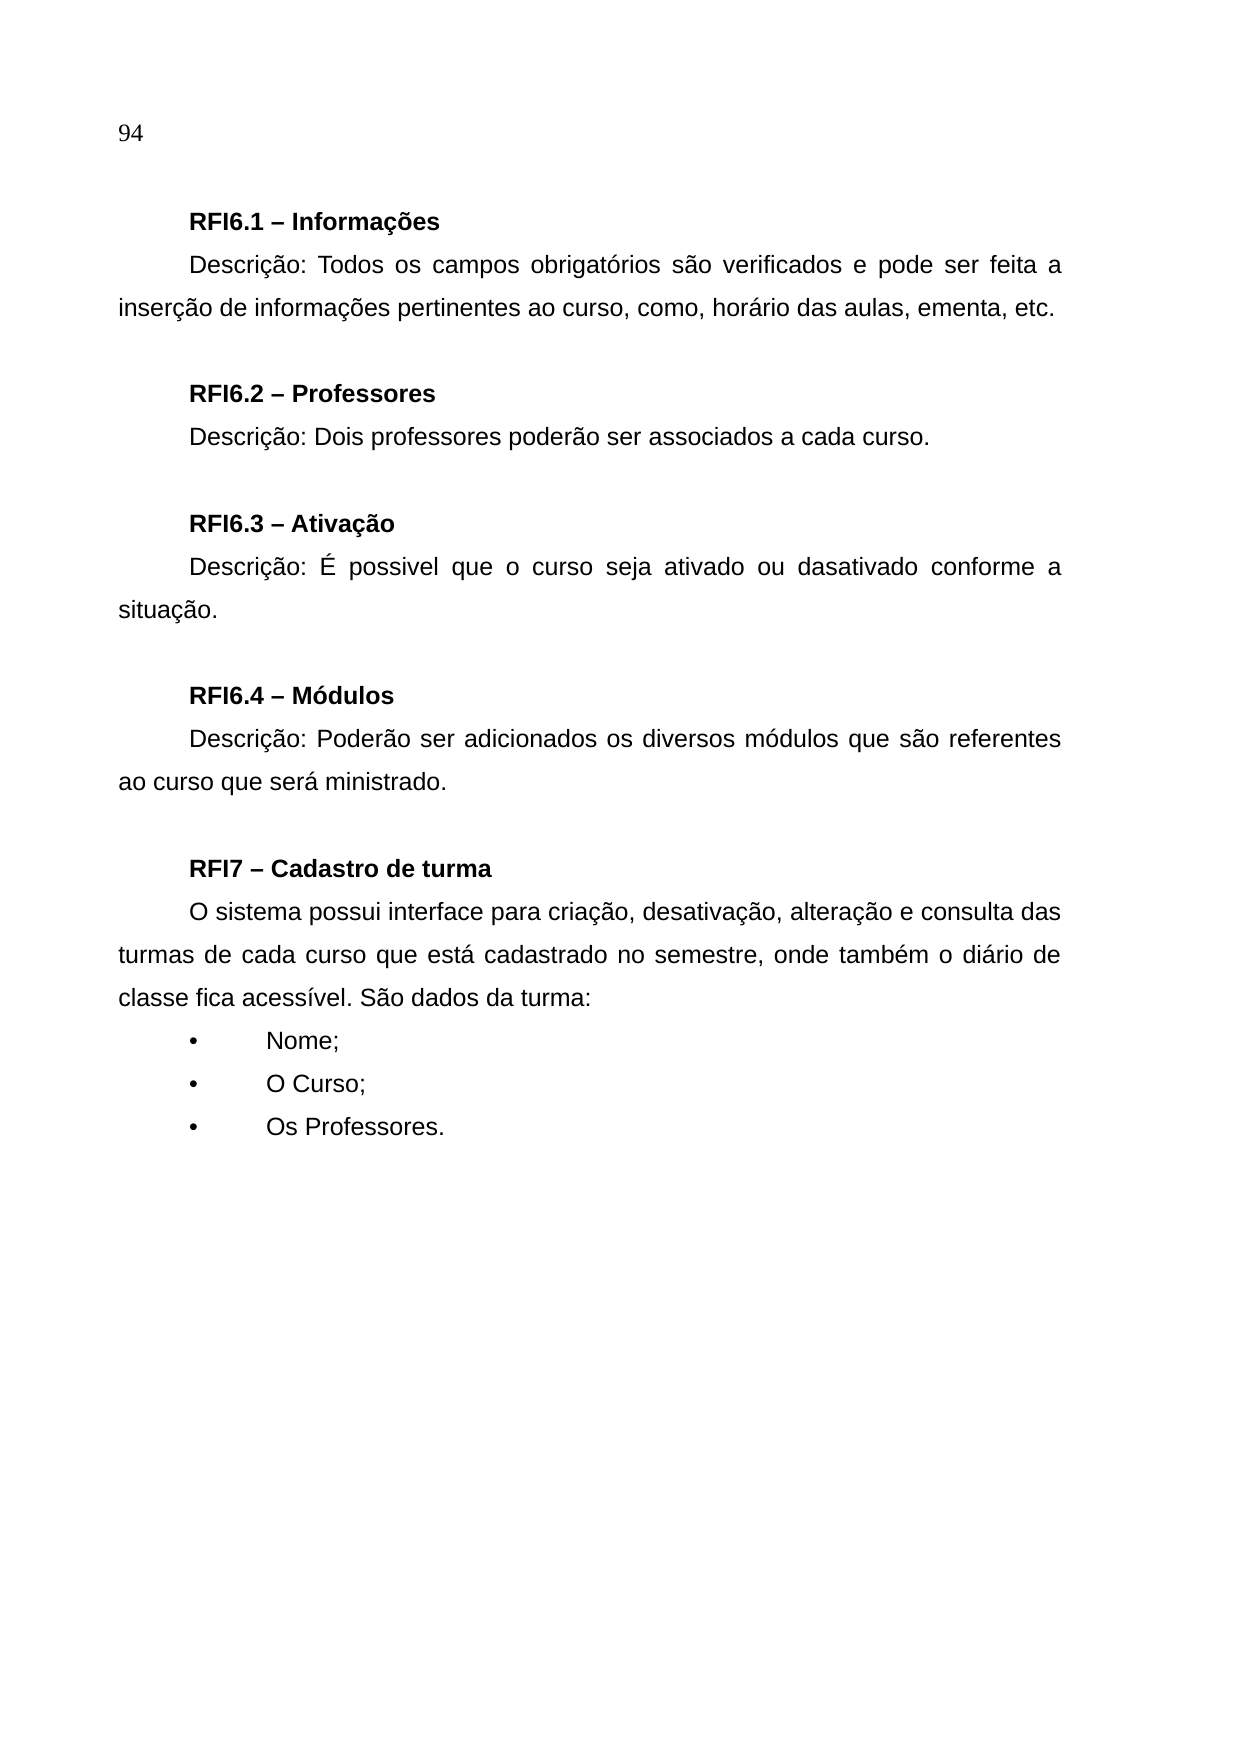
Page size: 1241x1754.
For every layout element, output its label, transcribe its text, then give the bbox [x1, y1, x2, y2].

text • O Curso; [118, 1069, 1063, 1098]
text RFI6.3 – Ativação [118, 508, 1063, 537]
text RFI7 – Cadastro de turma [118, 853, 1063, 882]
text Descrição: Dois professores poderão ser associados a cada curso. [118, 422, 1063, 451]
text O sistema possui interface para criação, desativação, alteração e consulta das turmas de cada curso que está cadastrado no semestre, onde também o diário de classe fica acessível. São dados da turma: [118, 897, 1063, 1012]
text RFI6.2 – Professores [118, 379, 1063, 408]
text Descrição: Poderão ser adicionados os diversos módulos que são referentes ao curso que será ministrado. [118, 724, 1063, 796]
text • Os Professores. [118, 1112, 1063, 1141]
text Descrição: É possivel que o curso seja ativado ou dasativado conforme a situação. [118, 552, 1063, 623]
text RFI6.1 – Informações [118, 207, 1063, 235]
text RFI6.4 – Módulos [118, 681, 1063, 710]
text Descrição: Todos os campos obrigatórios são verificados e pode ser feita a inserção de informações pertinentes ao curso, como, horário das aulas, ementa, etc. [118, 250, 1063, 322]
text • Nome; [118, 1026, 1063, 1055]
